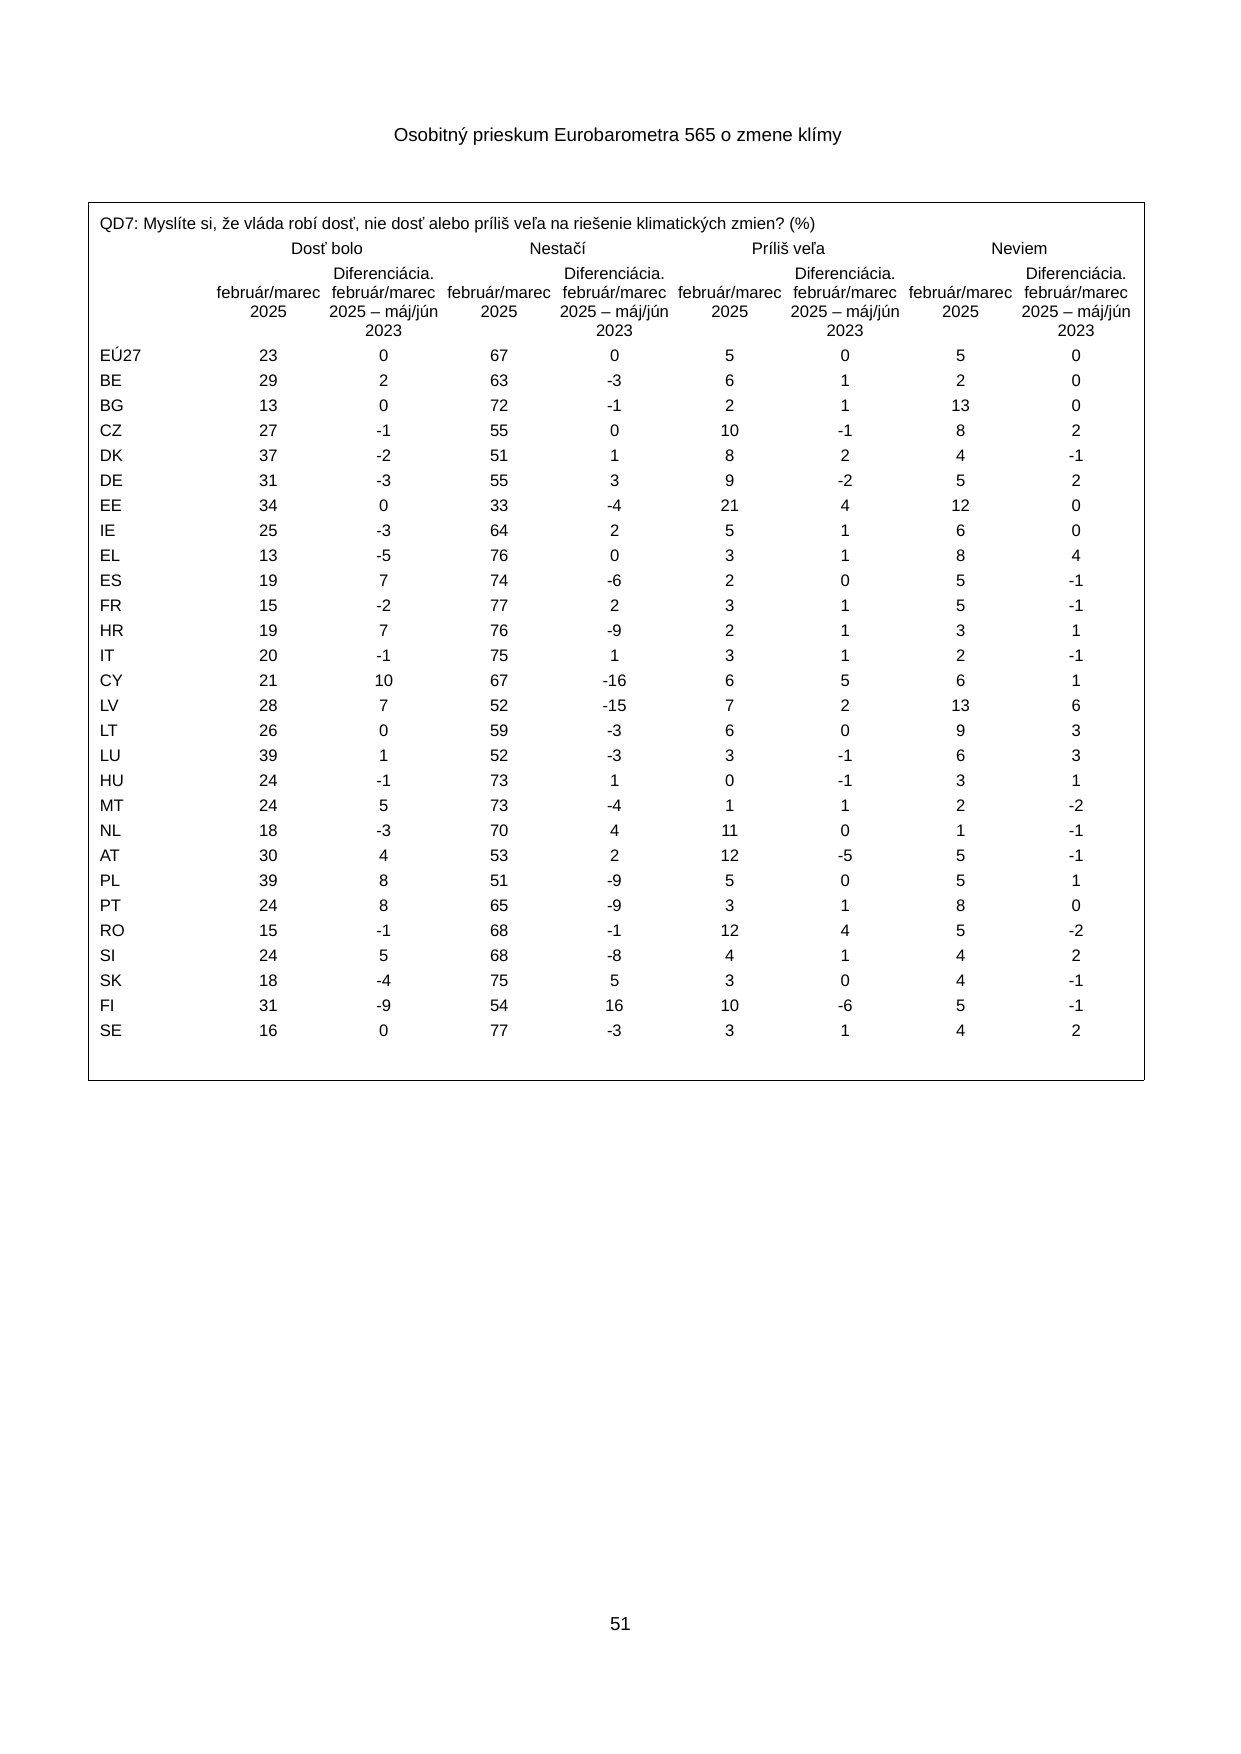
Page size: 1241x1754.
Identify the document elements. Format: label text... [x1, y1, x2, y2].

table_cell 2 [786, 693, 904, 718]
table_cell 23 [211, 343, 325, 368]
table_cell SK [97, 968, 211, 993]
table_cell 1 [786, 943, 904, 968]
table_cell 4 [1017, 543, 1135, 568]
table_cell -6 [556, 568, 673, 593]
table_cell IE [97, 518, 211, 543]
table_cell -3 [325, 468, 442, 493]
table_cell 52 [442, 693, 556, 718]
table_cell 2 [673, 393, 786, 418]
table_cell 1 [556, 443, 673, 468]
table_cell 6 [904, 668, 1017, 693]
table_cell 0 [786, 968, 904, 993]
table_cell 4 [904, 443, 1017, 468]
table_cell 0 [325, 493, 442, 518]
table_cell HR [97, 618, 211, 643]
table_cell 5 [904, 568, 1017, 593]
table_cell CY [97, 668, 211, 693]
table_cell 53 [442, 843, 556, 868]
table_cell 39 [211, 743, 325, 768]
table_cell FI [97, 993, 211, 1018]
table_cell 31 [211, 993, 325, 1018]
table_cell 0 [556, 418, 673, 443]
table_cell 2 [556, 843, 673, 868]
table_cell Diferenciácia. február/marec 2025 – máj/jún 2023 [786, 261, 904, 343]
table_cell Diferenciácia. február/marec 2025 – máj/jún 2023 [325, 261, 442, 343]
table_cell 1 [786, 618, 904, 643]
table_cell 7 [325, 693, 442, 718]
table_cell 52 [442, 743, 556, 768]
table_cell -4 [556, 493, 673, 518]
table_cell -1 [556, 918, 673, 943]
table_cell 3 [673, 968, 786, 993]
table_cell 0 [325, 718, 442, 743]
table_cell 26 [211, 718, 325, 743]
table_cell 12 [673, 843, 786, 868]
table_cell 1 [1017, 668, 1135, 693]
table_cell -4 [556, 793, 673, 818]
table_cell 5 [673, 518, 786, 543]
table_cell 1 [786, 393, 904, 418]
table_cell 24 [211, 793, 325, 818]
table_cell 0 [786, 818, 904, 843]
table_cell -1 [1017, 568, 1135, 593]
table_cell 2 [673, 618, 786, 643]
table_cell 18 [211, 968, 325, 993]
table_cell LV [97, 693, 211, 718]
table_cell 3 [1017, 743, 1135, 768]
table_cell 3 [673, 893, 786, 918]
table_cell 2 [1017, 943, 1135, 968]
table_cell -1 [1017, 843, 1135, 868]
table_cell 28 [211, 693, 325, 718]
table_cell 51 [442, 868, 556, 893]
table_cell 19 [211, 618, 325, 643]
table_cell LT [97, 718, 211, 743]
table_cell 76 [442, 543, 556, 568]
table_cell 4 [673, 943, 786, 968]
table_cell 64 [442, 518, 556, 543]
table_cell 1 [1017, 868, 1135, 893]
table_cell 1 [786, 793, 904, 818]
table_cell 19 [211, 568, 325, 593]
table_cell 1 [786, 543, 904, 568]
table_cell 3 [673, 643, 786, 668]
table_cell 0 [325, 343, 442, 368]
table_cell 67 [442, 343, 556, 368]
table_cell LU [97, 743, 211, 768]
table_cell 2 [1017, 418, 1135, 443]
table_cell 5 [904, 843, 1017, 868]
table_cell 0 [556, 543, 673, 568]
table_cell -3 [556, 718, 673, 743]
table_cell -2 [325, 443, 442, 468]
table_cell 0 [1017, 893, 1135, 918]
table_cell 13 [211, 543, 325, 568]
table_cell 1 [786, 643, 904, 668]
table_cell 5 [673, 343, 786, 368]
table_cell 1 [786, 1018, 904, 1043]
table_cell 4 [904, 968, 1017, 993]
table_cell 2 [556, 593, 673, 618]
table_cell 6 [1017, 693, 1135, 718]
table_cell 4 [904, 1018, 1017, 1043]
table_cell 74 [442, 568, 556, 593]
table_cell 1 [786, 893, 904, 918]
table_cell -1 [325, 418, 442, 443]
table_cell 2 [904, 368, 1017, 393]
table_cell 63 [442, 368, 556, 393]
table_cell 54 [442, 993, 556, 1018]
table_cell 0 [786, 568, 904, 593]
table_cell 0 [1017, 493, 1135, 518]
table_cell [97, 261, 211, 343]
table_cell 2 [904, 643, 1017, 668]
table_cell -2 [325, 593, 442, 618]
table_cell 24 [211, 768, 325, 793]
table_cell 4 [786, 493, 904, 518]
table_cell 10 [325, 668, 442, 693]
table_cell MT [97, 793, 211, 818]
table_cell -9 [556, 618, 673, 643]
table_cell Diferenciácia. február/marec 2025 – máj/jún 2023 [556, 261, 673, 343]
table_cell 11 [673, 818, 786, 843]
table_cell 1 [904, 818, 1017, 843]
table_cell -1 [786, 743, 904, 768]
table_cell 2 [1017, 468, 1135, 493]
table_cell 4 [556, 818, 673, 843]
table_cell 3 [904, 618, 1017, 643]
table_cell 75 [442, 643, 556, 668]
table_cell 75 [442, 968, 556, 993]
table_cell -16 [556, 668, 673, 693]
table_cell 0 [1017, 393, 1135, 418]
table_cell -9 [556, 893, 673, 918]
table_cell 65 [442, 893, 556, 918]
table_cell SI [97, 943, 211, 968]
table_cell 9 [673, 468, 786, 493]
table_cell 12 [673, 918, 786, 943]
table_cell -1 [786, 418, 904, 443]
table_cell 34 [211, 493, 325, 518]
table_cell 73 [442, 768, 556, 793]
table_cell DK [97, 443, 211, 468]
table_cell 3 [904, 768, 1017, 793]
table_cell 5 [325, 943, 442, 968]
table_cell 5 [904, 468, 1017, 493]
table_cell 1 [786, 518, 904, 543]
table_cell 6 [904, 743, 1017, 768]
table_cell ES [97, 568, 211, 593]
table_cell -1 [1017, 643, 1135, 668]
table_cell 13 [211, 393, 325, 418]
table_cell -3 [325, 818, 442, 843]
table_cell 16 [211, 1018, 325, 1043]
table_cell CZ [97, 418, 211, 443]
table_cell 0 [786, 343, 904, 368]
table_cell 77 [442, 1018, 556, 1043]
table_cell 51 [442, 443, 556, 468]
table_cell 8 [904, 418, 1017, 443]
table_cell 29 [211, 368, 325, 393]
table_cell EL [97, 543, 211, 568]
table_cell 13 [904, 693, 1017, 718]
table_cell -2 [786, 468, 904, 493]
table_cell -2 [1017, 793, 1135, 818]
table_cell [97, 236, 211, 261]
table_cell -2 [1017, 918, 1135, 943]
table_cell 1 [786, 593, 904, 618]
table_cell Neviem [904, 236, 1135, 261]
table_cell 8 [325, 868, 442, 893]
table_cell 6 [673, 368, 786, 393]
table_cell 5 [673, 868, 786, 893]
table_cell 9 [904, 718, 1017, 743]
table_cell 68 [442, 918, 556, 943]
table_cell 4 [786, 918, 904, 943]
table_cell 3 [673, 743, 786, 768]
table_cell február/marec 2025 [442, 261, 556, 343]
table_cell 8 [904, 543, 1017, 568]
table_cell 13 [904, 393, 1017, 418]
table_cell 5 [904, 868, 1017, 893]
table_cell 5 [904, 593, 1017, 618]
table_cell 2 [325, 368, 442, 393]
table_cell 21 [673, 493, 786, 518]
table_cell február/marec 2025 [904, 261, 1017, 343]
table_cell 30 [211, 843, 325, 868]
table_cell 5 [904, 343, 1017, 368]
table_cell 1 [556, 768, 673, 793]
table_cell 8 [673, 443, 786, 468]
table_cell 68 [442, 943, 556, 968]
table_cell FR [97, 593, 211, 618]
table_cell -1 [786, 768, 904, 793]
table_cell 3 [673, 543, 786, 568]
table_cell 15 [211, 918, 325, 943]
table_cell -1 [1017, 593, 1135, 618]
table_cell BG [97, 393, 211, 418]
table_cell 12 [904, 493, 1017, 518]
table_cell -9 [556, 868, 673, 893]
table_cell -1 [325, 643, 442, 668]
table_cell -1 [1017, 993, 1135, 1018]
table_cell Nestačí [442, 236, 673, 261]
table_cell -3 [325, 518, 442, 543]
table_cell -15 [556, 693, 673, 718]
table_cell -8 [556, 943, 673, 968]
table_cell BE [97, 368, 211, 393]
table_cell -1 [1017, 443, 1135, 468]
table_cell 8 [325, 893, 442, 918]
table_header QD7: Myslíte si, že vláda robí dosť, nie dosť alebo príliš veľa na riešenie klimatických zmien? (%) [97, 211, 1135, 236]
table_cell Príliš veľa [673, 236, 904, 261]
table_cell -1 [556, 393, 673, 418]
table_cell 73 [442, 793, 556, 818]
table_cell EE [97, 493, 211, 518]
table_cell február/marec 2025 [211, 261, 325, 343]
table_cell HU [97, 768, 211, 793]
table_cell SE [97, 1018, 211, 1043]
table_cell 0 [325, 393, 442, 418]
table_cell 7 [673, 693, 786, 718]
table_cell IT [97, 643, 211, 668]
table_cell 0 [1017, 518, 1135, 543]
table_cell AT [97, 843, 211, 868]
table_cell 0 [1017, 368, 1135, 393]
table_cell 1 [556, 643, 673, 668]
table_cell 2 [786, 443, 904, 468]
table_cell 39 [211, 868, 325, 893]
table_cell 2 [673, 568, 786, 593]
table_cell 5 [904, 993, 1017, 1018]
table_cell 3 [673, 593, 786, 618]
table_cell 2 [904, 793, 1017, 818]
table_cell 1 [786, 368, 904, 393]
table_cell 5 [325, 793, 442, 818]
table_cell 1 [673, 793, 786, 818]
table_cell 31 [211, 468, 325, 493]
table_cell 4 [904, 943, 1017, 968]
table_cell 1 [325, 743, 442, 768]
table_cell 6 [904, 518, 1017, 543]
table_cell 24 [211, 943, 325, 968]
table_cell 21 [211, 668, 325, 693]
table_cell 59 [442, 718, 556, 743]
table_cell PT [97, 893, 211, 918]
table_cell 10 [673, 993, 786, 1018]
table_cell 0 [1017, 343, 1135, 368]
table_cell RO [97, 918, 211, 943]
table_cell -4 [325, 968, 442, 993]
table_cell 8 [904, 893, 1017, 918]
table_cell 76 [442, 618, 556, 643]
table_cell 0 [786, 718, 904, 743]
table_cell -1 [1017, 818, 1135, 843]
table_cell 0 [786, 868, 904, 893]
table_cell 6 [673, 718, 786, 743]
table_cell 70 [442, 818, 556, 843]
table_cell 16 [556, 993, 673, 1018]
table_cell 27 [211, 418, 325, 443]
table_cell 7 [325, 568, 442, 593]
table_cell PL [97, 868, 211, 893]
table_cell 0 [556, 343, 673, 368]
table_cell 1 [1017, 618, 1135, 643]
table_cell 6 [673, 668, 786, 693]
table_cell 0 [673, 768, 786, 793]
table_cell 55 [442, 418, 556, 443]
table_cell 37 [211, 443, 325, 468]
table_cell 72 [442, 393, 556, 418]
table_cell 1 [1017, 768, 1135, 793]
table_cell Diferenciácia. február/marec 2025 – máj/jún 2023 [1017, 261, 1135, 343]
table_cell -3 [556, 368, 673, 393]
table_cell -1 [1017, 968, 1135, 993]
table_cell NL [97, 818, 211, 843]
table_cell 15 [211, 593, 325, 618]
table_cell Dosť bolo [211, 236, 442, 261]
table_cell 25 [211, 518, 325, 543]
table_cell 3 [556, 468, 673, 493]
table_cell -1 [325, 918, 442, 943]
table_cell február/marec 2025 [673, 261, 786, 343]
table_cell DE [97, 468, 211, 493]
table_cell 7 [325, 618, 442, 643]
table_cell 10 [673, 418, 786, 443]
table_cell -3 [556, 1018, 673, 1043]
table_cell 5 [556, 968, 673, 993]
table_cell 33 [442, 493, 556, 518]
table_cell 4 [325, 843, 442, 868]
table_cell 20 [211, 643, 325, 668]
table_cell 3 [673, 1018, 786, 1043]
table_cell 5 [786, 668, 904, 693]
table_cell -6 [786, 993, 904, 1018]
table_cell -1 [325, 768, 442, 793]
table_cell 2 [1017, 1018, 1135, 1043]
table_cell -3 [556, 743, 673, 768]
table_cell 67 [442, 668, 556, 693]
table_cell 55 [442, 468, 556, 493]
table_cell 5 [904, 918, 1017, 943]
table_cell 0 [325, 1018, 442, 1043]
table_cell -9 [325, 993, 442, 1018]
table_cell 18 [211, 818, 325, 843]
table_cell 2 [556, 518, 673, 543]
table_cell EÚ27 [97, 343, 211, 368]
table_cell -5 [786, 843, 904, 868]
table_cell -5 [325, 543, 442, 568]
table_cell 24 [211, 893, 325, 918]
table_cell 77 [442, 593, 556, 618]
table_cell 3 [1017, 718, 1135, 743]
